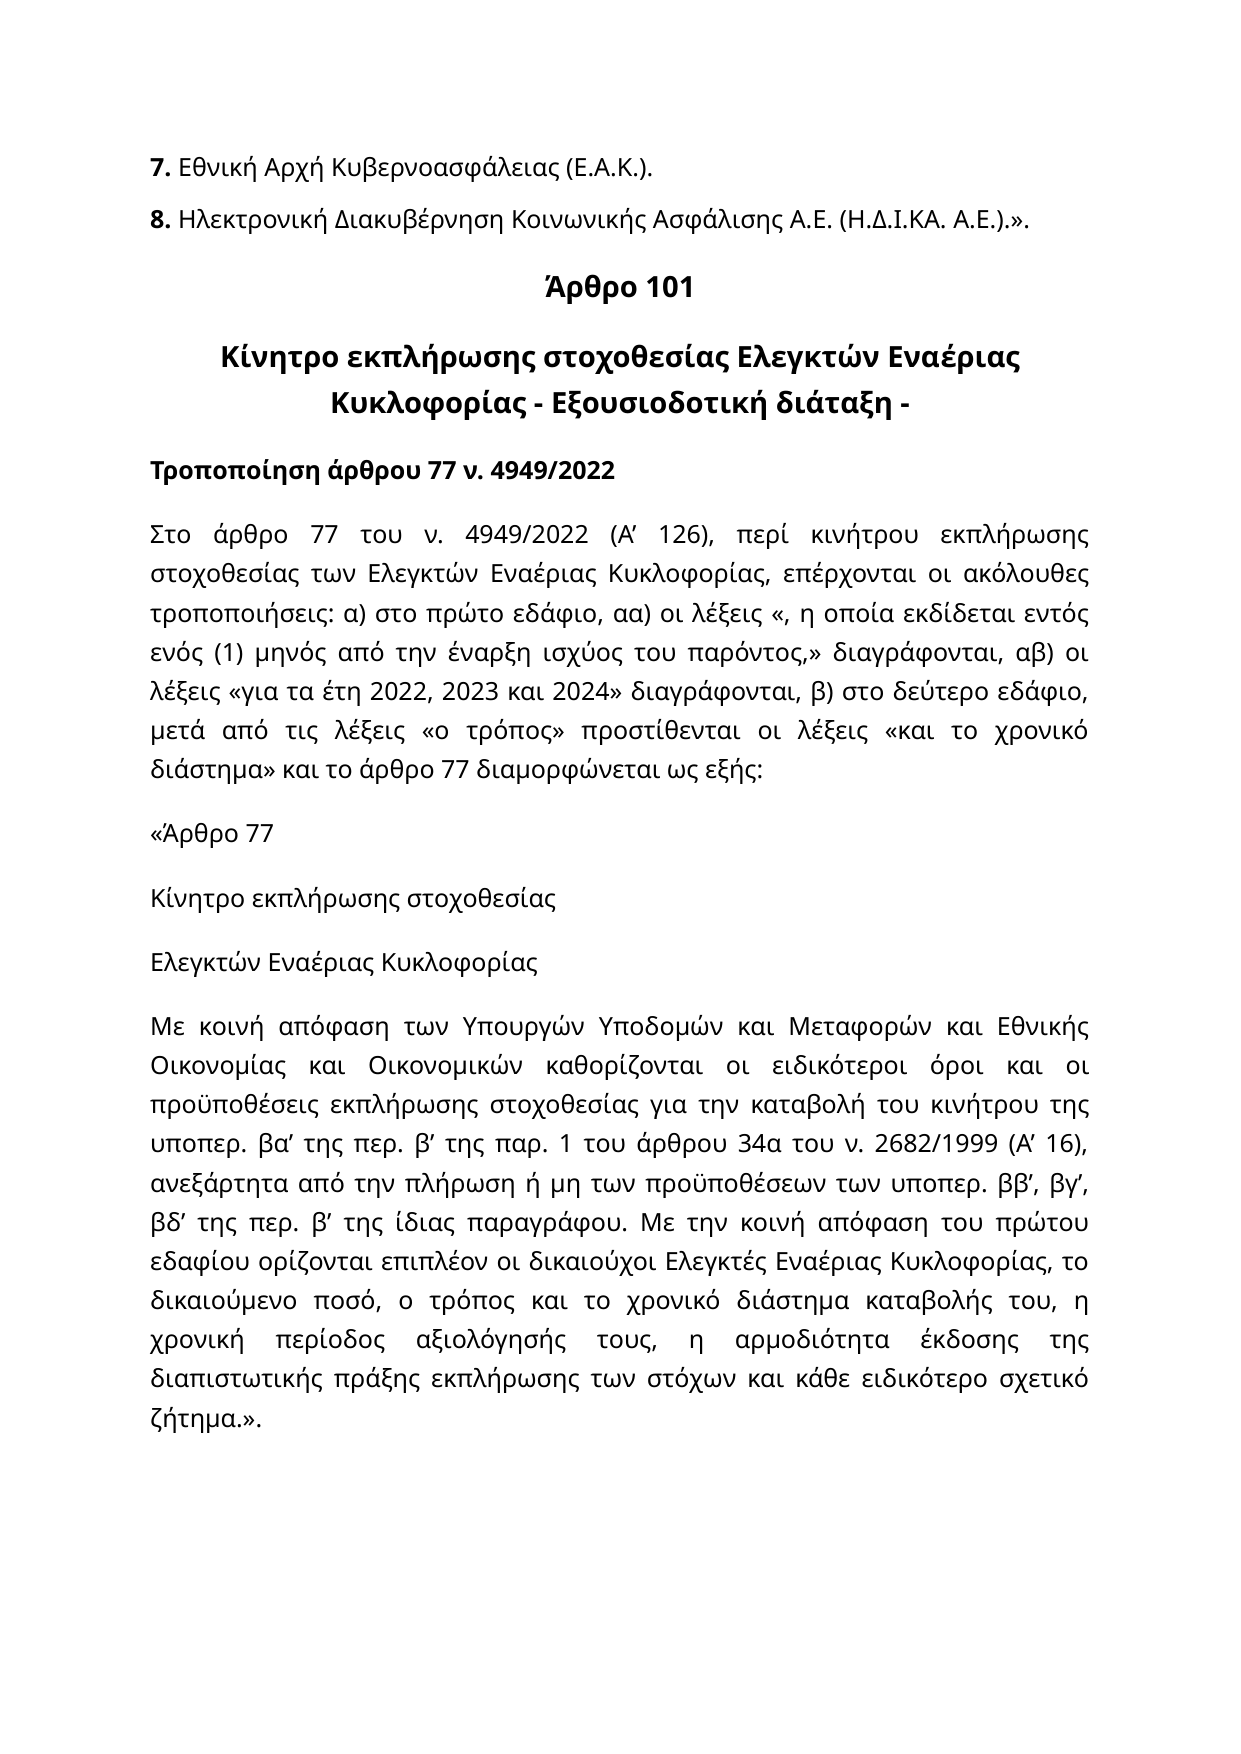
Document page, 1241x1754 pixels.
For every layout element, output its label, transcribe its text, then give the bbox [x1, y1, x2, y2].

text Με κοινή απόφαση των Υπουργών Υποδομών και Μεταφορών και Εθνικής Οικονομίας και Οικονομικών καθορίζονται οι ειδικότεροι όροι και οι προϋποθέσεις εκπλήρωσης στοχοθεσίας για την καταβολή του κινήτρου της υποπερ. βα’ της περ. β’ της παρ. 1 του άρθρου 34α του ν. 2682/1999 (Α’ 16), ανεξάρτητα από την πλήρωση ή μη των προϋποθέσεων των υποπερ. ββ’, βγ’, βδ’ της περ. β’ της ίδιας παραγράφου. Με την κοινή απόφαση του πρώτου εδαφίου ορίζονται επιπλέον οι δικαιούχοι Ελεγκτές Εναέριας Κυκλοφορίας, το δικαιούμενο ποσό, ο τρόπος και το χρονικό διάστημα καταβολής του, η χρονική περίοδος αξιολόγησής τους, η αρμοδιότητα έκδοσης της διαπιστωτικής πράξης εκπλήρωσης των στόχων και κάθε ειδικότερο σχετικό ζήτημα.». [150, 1008, 1090, 1434]
text Στο άρθρο 77 του ν. 4949/2022 (Α’ 126), περί κινήτρου εκπλήρωσης στοχοθεσίας των Ελεγκτών Εναέριας Κυκλοφορίας, επέρχονται οι ακόλουθες τροποποιήσεις: α) στο πρώτο εδάφιο, αα) οι λέξεις «, η οποία εκδίδεται εντός ενός (1) μηνός από την έναρξη ισχύος του παρόντος,» διαγράφονται, αβ) οι λέξεις «για τα έτη 2022, 2023 και 2024» διαγράφονται, β) στο δεύτερο εδάφιο, μετά από τις λέξεις «ο τρόπος» προστίθενται οι λέξεις «και το χρονικό διάστημα» και το άρθρο 77 διαμορφώνεται ως εξής: [150, 517, 1090, 786]
subtitle Κίνητρο εκπλήρωσης στοχοθεσίας Ελεγκτών Εναέριας Κυκλοφορίας - Εξουσιοδοτική διάταξη - [150, 336, 1090, 422]
text 8. Ηλεκτρονική Διακυβέρνηση Κοινωνικής Ασφάλισης Α.Ε. (Η.Δ.Ι.ΚΑ. Α.Ε.).». [150, 202, 1090, 236]
subtitle Άρθρο 101 [150, 266, 1090, 306]
text Κίνητρο εκπλήρωσης στοχοθεσίας [150, 880, 1090, 914]
text Ελεγκτών Εναέριας Κυκλοφορίας [150, 944, 1090, 978]
text 7. Εθνική Αρχή Κυβερνοασφάλειας (Ε.Α.Κ.). [150, 150, 1090, 184]
text «Άρθρο 77 [150, 816, 1090, 850]
text Τροποποίηση άρθρου 77 ν. 4949/2022 [150, 453, 1090, 487]
